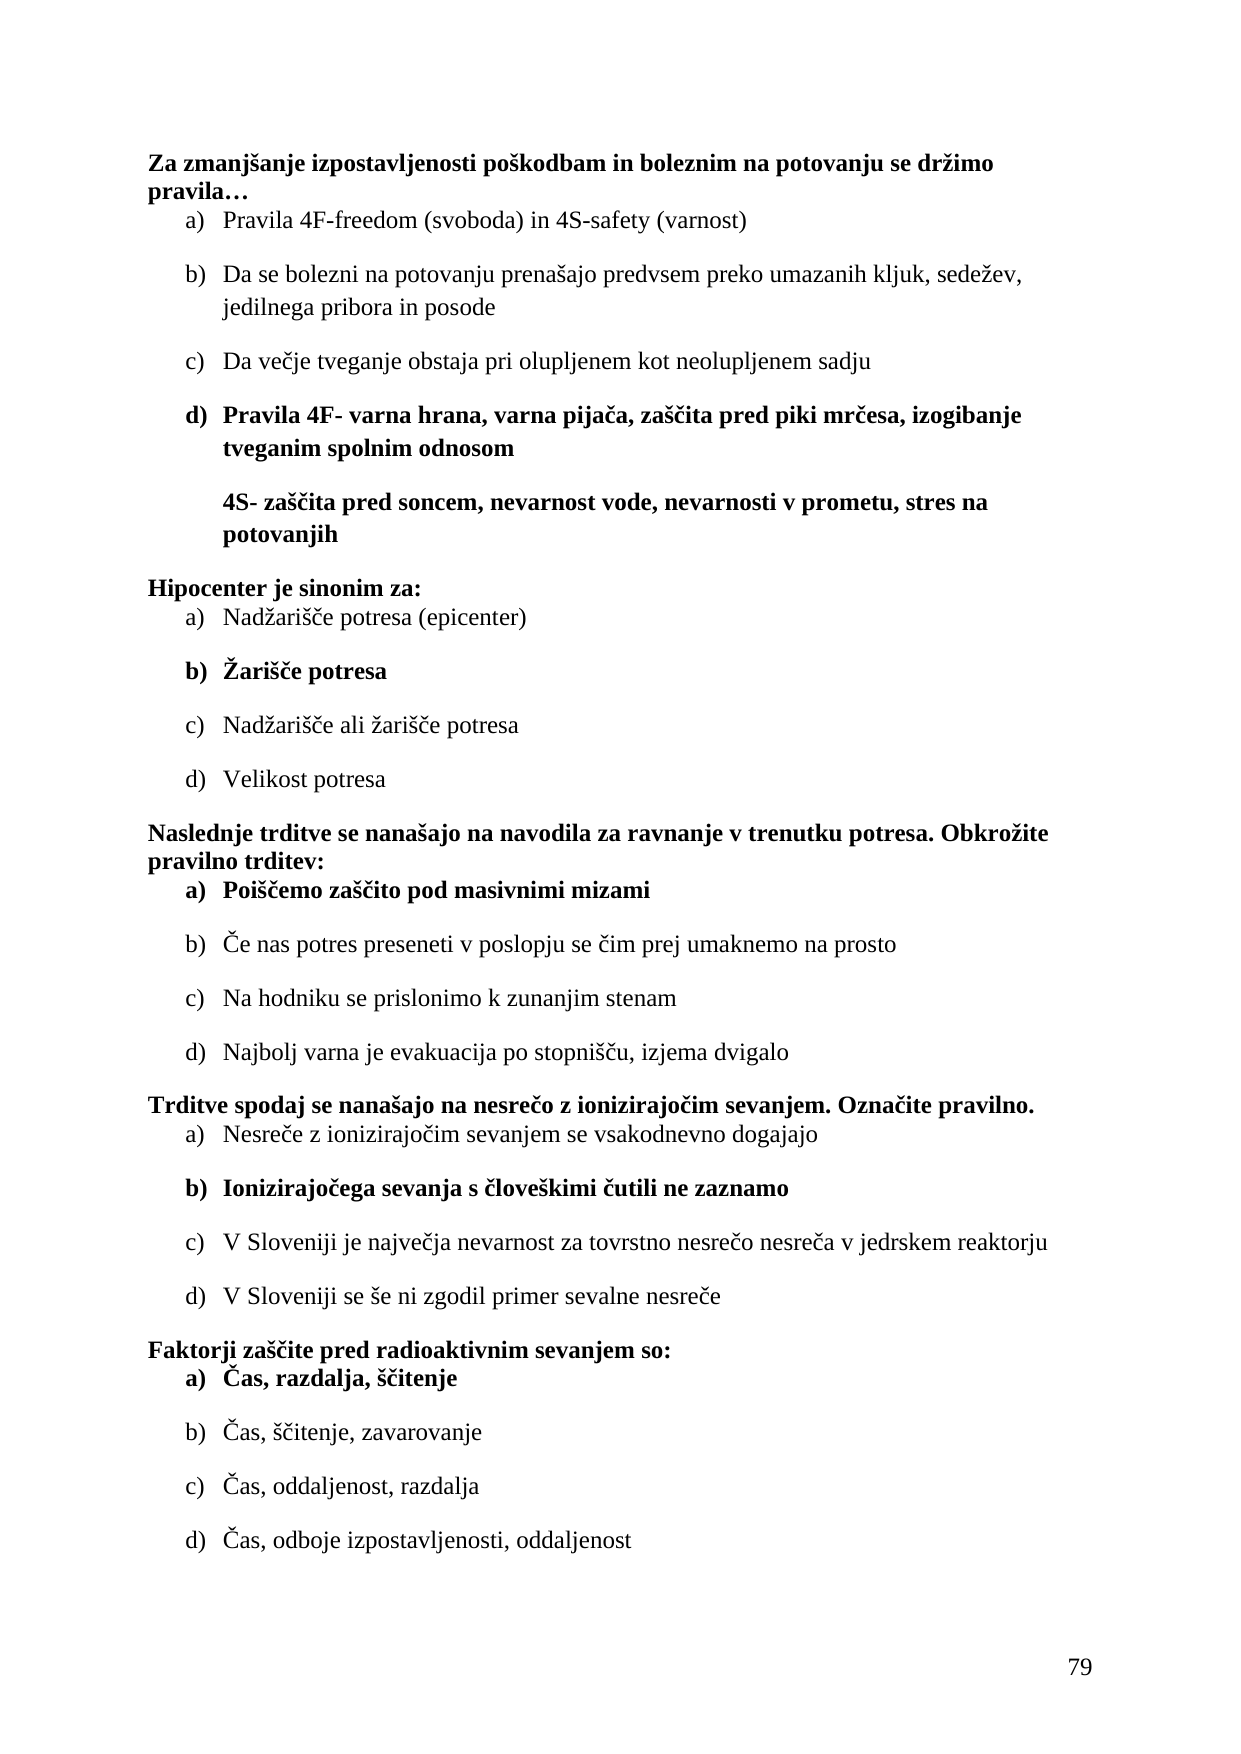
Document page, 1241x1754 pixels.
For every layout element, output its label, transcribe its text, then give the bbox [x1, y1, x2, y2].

list Poiščemo zaščito pod masivnimi mizami [185, 875, 1093, 904]
list Nadžarišče ali žarišče potresa [185, 710, 1093, 739]
text Naslednje trditve se nanašajo na navodila za ravnanje v trenutku potresa. Obkrožite pravilno trditev: [148, 818, 1093, 875]
list Najbolj varna je evakuacija po stopnišču, izjema dvigalo [185, 1037, 1093, 1065]
list Ionizirajočega sevanja s človeškimi čutili ne zaznamo [185, 1173, 1093, 1202]
list Žarišče potresa [185, 656, 1093, 685]
list Čas, razdalja, ščitenje [185, 1363, 1093, 1392]
text Za zmanjšanje izpostavljenosti poškodbam in boleznim na potovanju se držimo pravila… [148, 148, 1093, 205]
list V Sloveniji se še ni zgodil primer sevalne nesreče [185, 1281, 1093, 1309]
list Pravila 4F-freedom (svoboda) in 4S-safety (varnost) [185, 205, 1093, 234]
list Nadžarišče potresa (epicenter) [185, 602, 1093, 631]
list Velikost potresa [185, 764, 1093, 792]
list Če nas potres preseneti v poslopju se čim prej umaknemo na prosto [185, 929, 1093, 958]
list Nesreče z ionizirajočim sevanjem se vsakodnevno dogajajo [185, 1119, 1093, 1148]
list Čas, odboje izpostavljenosti, oddaljenost [185, 1525, 1093, 1554]
text Faktorji zaščite pred radioaktivnim sevanjem so: [148, 1335, 1093, 1363]
list Čas, ščitenje, zavarovanje [185, 1417, 1093, 1446]
list V Sloveniji je največja nevarnost za tovrstno nesrečo nesreča v jedrskem reaktorju [185, 1227, 1093, 1256]
list Na hodniku se prislonimo k zunanjim stenam [185, 983, 1093, 1012]
list Čas, oddaljenost, razdalja [185, 1471, 1093, 1500]
list Pravila 4F- varna hrana, varna pijača, zaščita pred piki mrčesa, izogibanje tveganim spolnim odnosom [185, 400, 1093, 461]
list Da večje tveganje obstaja pri olupljenem kot neolupljenem sadju [185, 346, 1093, 374]
text Hipocenter je sinonim za: [148, 573, 1093, 602]
text Trditve spodaj se nanašajo na nesrečo z ionizirajočim sevanjem. Označite pravilno. [148, 1091, 1093, 1119]
text 4S- zaščita pred soncem, nevarnost vode, nevarnosti v prometu, stres na potovanjih [223, 487, 1093, 548]
list Da se bolezni na potovanju prenašajo predvsem preko umazanih kljuk, sedežev, jedilnega pribora in posode [185, 259, 1093, 321]
